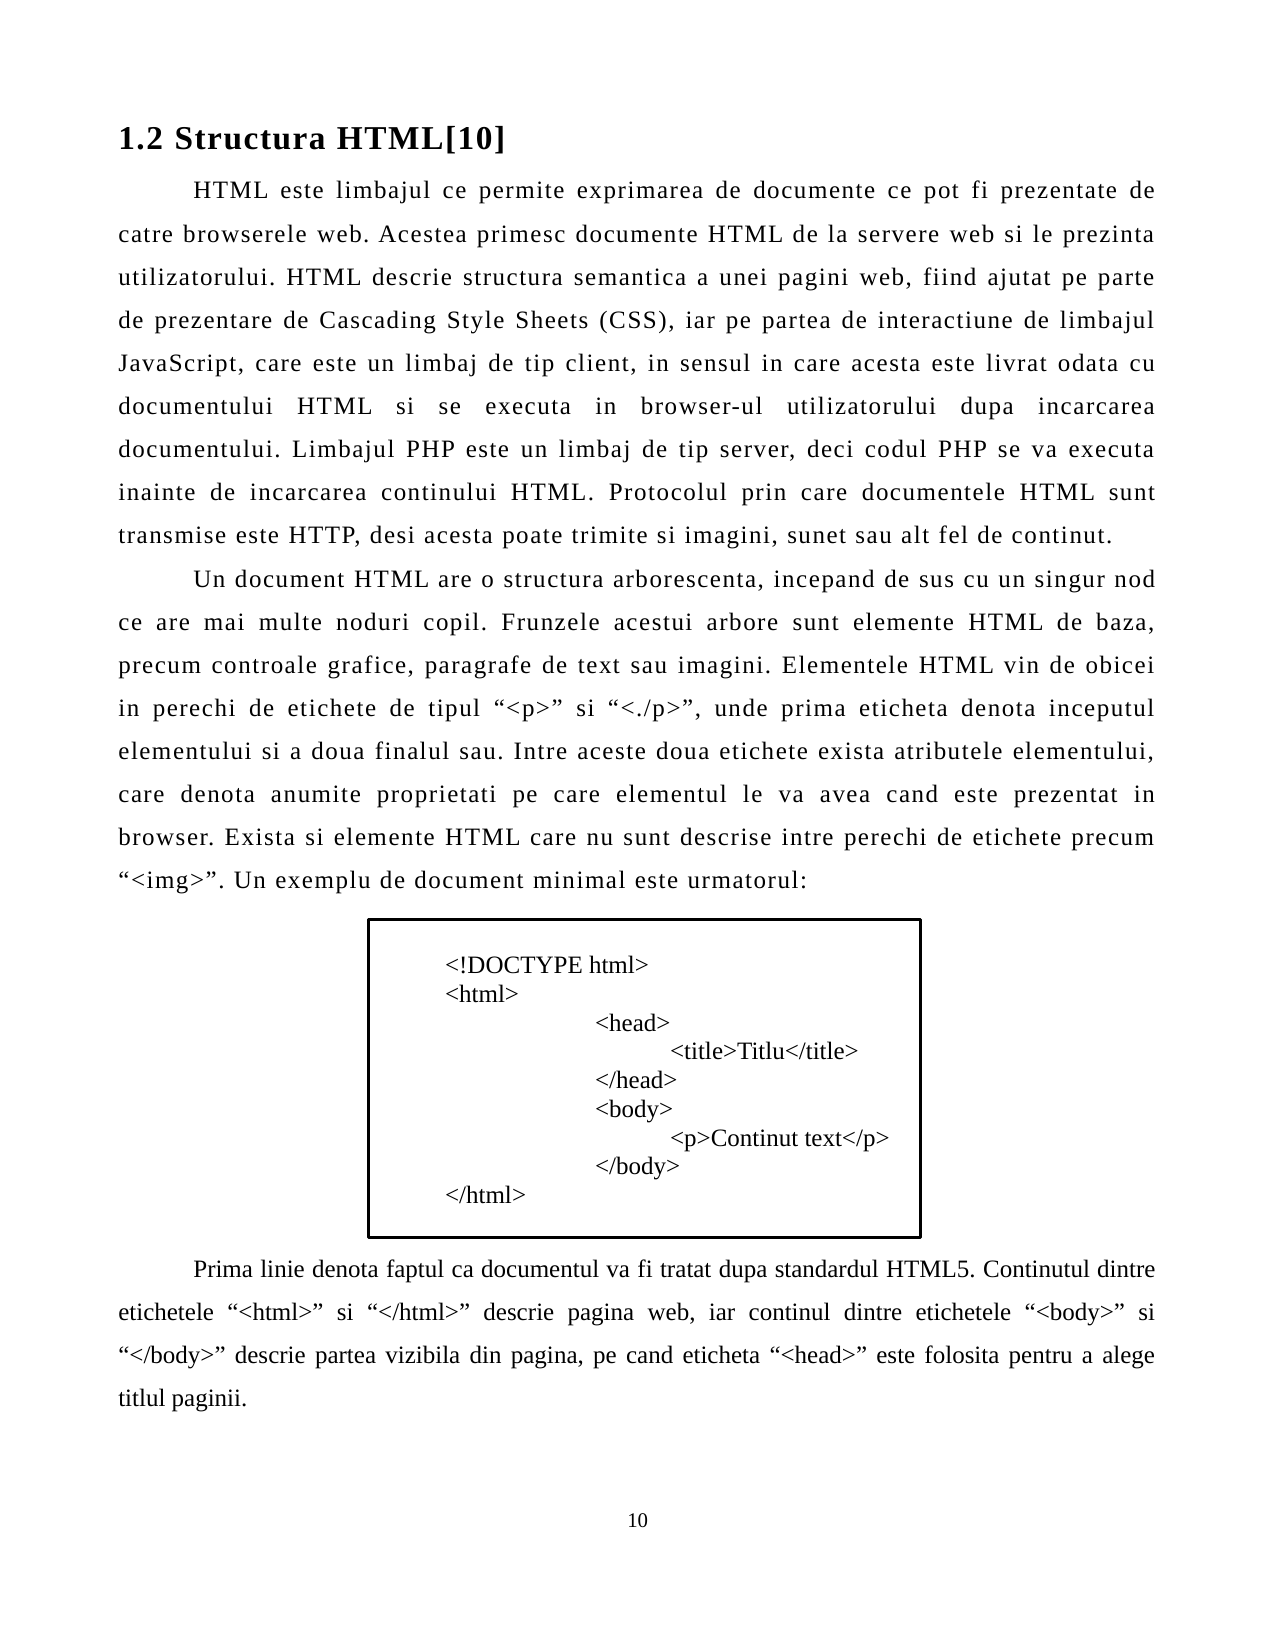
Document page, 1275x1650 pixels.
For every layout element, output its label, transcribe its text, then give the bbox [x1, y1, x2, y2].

subtitle HTML este limbajul ce permite exprimarea de documente ce pot fi prezentate de catre browserele web. Acestea primesc documente HTML de la servere web si le prezinta utilizatorului. HTML descrie structura semantica a unei pagini web, fiind ajutat pe parte de prezentare de Cascading Style Sheets (CSS), iar pe partea de interactiune de limbajul JavaScript, care este un limbaj de tip client, in sensul in care acesta este livrat odata cu documentului HTML si se executa in browser-ul utilizatorului dupa incarcarea documentului. Limbajul PHP este un limbaj de tip server, deci codul PHP se va executa inainte de incarcarea continului HTML. Protocolul prin care documentele HTML sunt transmise este HTTP, desi acesta poate trimite si imagini, sunet sau alt fel de continut. [118, 176, 1157, 549]
subtitle Prima linie denota faptul ca documentul va fi tratat dupa standardul HTML5. Continutul dintre etichetele “<html>” si “</html>” descrie pagina web, iar continul dintre etichetele “<body>” si “</body>” descrie partea vizibila din pagina, pe cand eticheta “<head>” este folosita pentru a alege titlul paginii. [118, 1254, 1157, 1412]
subtitle 1.2 Structura HTML[10] [118, 118, 1157, 156]
subtitle Un document HTML are o structura arborescenta, incepand de sus cu un singur nod ce are mai multe noduri copil. Frunzele acestui arbore sunt elemente HTML de baza, precum controale grafice, paragrafe de text sau imagini. Elementele HTML vin de obicei in perechi de etichete de tipul “<p>” si “<./p>”, unde prima eticheta denota inceputul elementului si a doua finalul sau. Intre aceste doua etichete exista atributele elementului, care denota anumite proprietati pe care elementul le va avea cand este prezentat in browser. Exista si elemente HTML care nu sunt descrise intre perechi de etichete precum “<img>”. Un exemplu de document minimal este urmatorul: [118, 564, 1157, 894]
